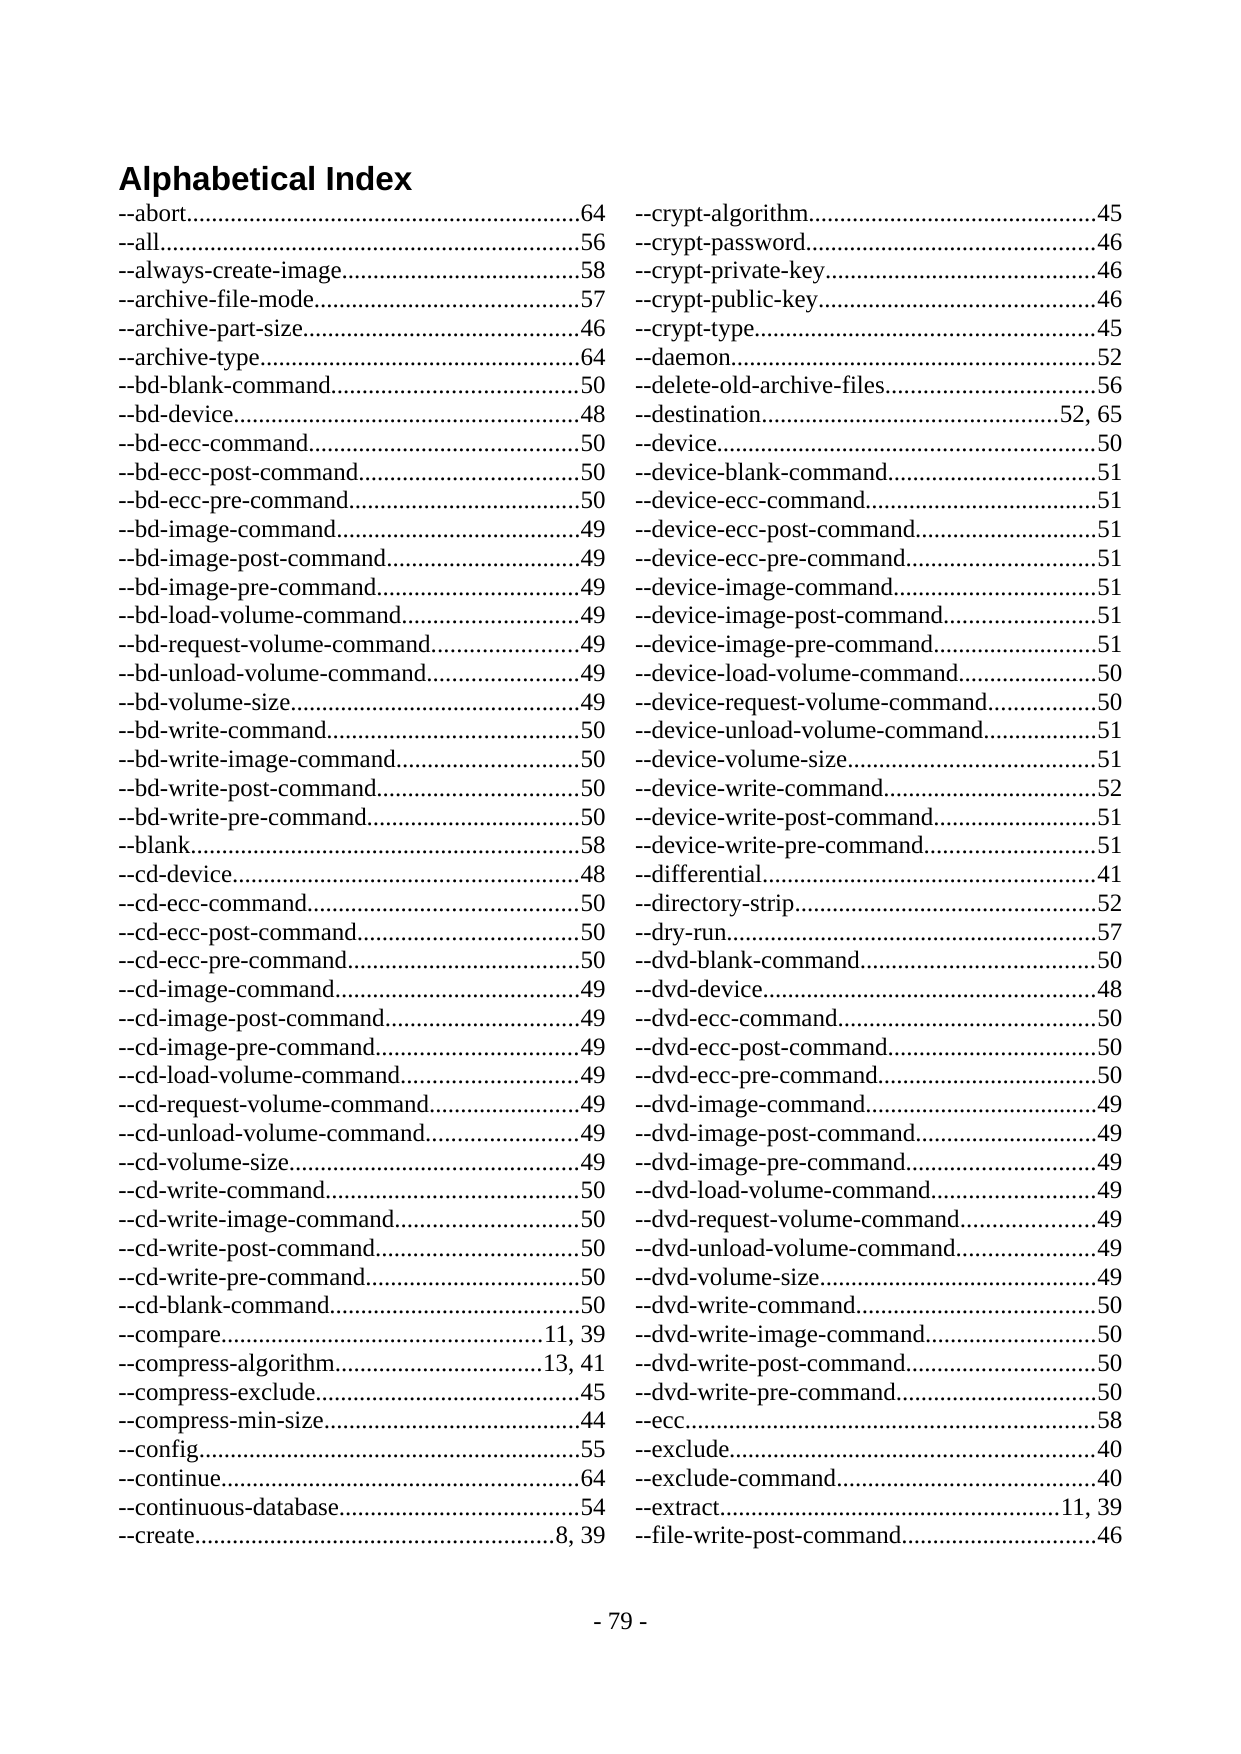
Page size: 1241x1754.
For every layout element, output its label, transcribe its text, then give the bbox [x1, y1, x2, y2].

text --dvd-blank-command 50 [635, 945, 1122, 974]
text --crypt-private-key 46 [635, 255, 1122, 284]
text --cd-ecc-post-command 50 [118, 917, 605, 945]
text --crypt-type 45 [635, 313, 1122, 342]
text --device-image-command 51 [635, 572, 1122, 600]
text --cd-image-post-command 49 [118, 1003, 605, 1032]
text --file-write-post-command 46 [635, 1520, 1122, 1549]
text --continuous-database 54 [118, 1492, 605, 1520]
text --device-load-volume-command 50 [635, 658, 1122, 687]
text --bd-ecc-pre-command 50 [118, 485, 605, 514]
text --cd-write-image-command 50 [118, 1204, 605, 1233]
text --device-ecc-post-command 51 [635, 514, 1122, 543]
text --archive-file-mode 57 [118, 284, 605, 313]
text --bd-write-command 50 [118, 715, 605, 744]
text --device-image-post-command 51 [635, 600, 1122, 629]
text --crypt-algorithm 45 [635, 198, 1122, 227]
text --dvd-device 48 [635, 974, 1122, 1003]
text --bd-write-post-command 50 [118, 773, 605, 802]
text --bd-load-volume-command 49 [118, 600, 605, 629]
text --always-create-image 58 [118, 255, 605, 284]
text --dvd-volume-size 49 [635, 1262, 1122, 1290]
text --ecc 58 [635, 1405, 1122, 1434]
text --all 56 [118, 227, 605, 255]
text --crypt-public-key 46 [635, 284, 1122, 313]
text --device-request-volume-command 50 [635, 687, 1122, 715]
text --bd-unload-volume-command 49 [118, 658, 605, 687]
text --device-write-pre-command 51 [635, 830, 1122, 859]
text --dvd-image-post-command 49 [635, 1118, 1122, 1147]
text --device-ecc-command 51 [635, 485, 1122, 514]
text --device-write-command 52 [635, 773, 1122, 802]
text --cd‑blank-command 50 [118, 1290, 605, 1319]
text --bd-ecc-post-command 50 [118, 457, 605, 485]
text --abort 64 [118, 198, 605, 227]
text --dvd-unload-volume-command 49 [635, 1233, 1122, 1262]
text --device-blank-command 51 [635, 457, 1122, 485]
text --cd-write-command 50 [118, 1175, 605, 1204]
text --bd-image-command 49 [118, 514, 605, 543]
text --compress-algorithm 13, 41 [118, 1348, 605, 1377]
text --dvd-image-pre-command 49 [635, 1147, 1122, 1175]
text --device-write-post-command 51 [635, 802, 1122, 830]
text --daemon 52 [635, 342, 1122, 370]
text --dvd-request-volume-command 49 [635, 1204, 1122, 1233]
text --bd-write-image-command 50 [118, 744, 605, 773]
text --exclude-command 40 [635, 1463, 1122, 1492]
text --compare 11, 39 [118, 1319, 605, 1348]
text --compress-exclude 45 [118, 1377, 605, 1405]
text --device-unload-volume-command 51 [635, 715, 1122, 744]
text --cd-write-pre-command 50 [118, 1262, 605, 1290]
text --device-image-pre-command 51 [635, 629, 1122, 658]
text --dvd-write-post-command 50 [635, 1348, 1122, 1377]
text --dvd-ecc-command 50 [635, 1003, 1122, 1032]
subtitle Alphabetical Index [118, 159, 1122, 198]
text --dvd-write-image-command 50 [635, 1319, 1122, 1348]
text --crypt-password 46 [635, 227, 1122, 255]
text --bd-device 48 [118, 399, 605, 428]
text --extract 11, 39 [635, 1492, 1122, 1520]
text --dvd-write-pre-command 50 [635, 1377, 1122, 1405]
text --dry-run 57 [635, 917, 1122, 945]
text --exclude 40 [635, 1434, 1122, 1463]
text --directory-strip 52 [635, 888, 1122, 917]
text --cd-image-command 49 [118, 974, 605, 1003]
text --cd-write-post-command 50 [118, 1233, 605, 1262]
text --config 55 [118, 1434, 605, 1463]
text --create 8, 39 [118, 1520, 605, 1549]
text --cd-load-volume-command 49 [118, 1060, 605, 1089]
text --bd-request-volume-command 49 [118, 629, 605, 658]
text --bd-image-pre-command 49 [118, 572, 605, 600]
text --dvd-ecc-pre-command 50 [635, 1060, 1122, 1089]
text --dvd-image-command 49 [635, 1089, 1122, 1118]
text --archive-type 64 [118, 342, 605, 370]
text --cd-request-volume-command 49 [118, 1089, 605, 1118]
text --cd-volume-size 49 [118, 1147, 605, 1175]
text --delete-old-archive-files 56 [635, 370, 1122, 399]
text --device-ecc-pre-command 51 [635, 543, 1122, 572]
text --dvd-ecc-post-command 50 [635, 1032, 1122, 1060]
text --cd-unload-volume-command 49 [118, 1118, 605, 1147]
text --blank 58 [118, 830, 605, 859]
text --bd-ecc-command 50 [118, 428, 605, 457]
text --compress-min-size 44 [118, 1405, 605, 1434]
text --destination 52, 65 [635, 399, 1122, 428]
text --bd-write-pre-command 50 [118, 802, 605, 830]
text --bd-image-post-command 49 [118, 543, 605, 572]
text --dvd-write-command 50 [635, 1290, 1122, 1319]
text --bd-blank-command 50 [118, 370, 605, 399]
text --bd-volume-size 49 [118, 687, 605, 715]
text --device 50 [635, 428, 1122, 457]
text --cd-image-pre-command 49 [118, 1032, 605, 1060]
text --cd-ecc-pre-command 50 [118, 945, 605, 974]
text --cd-device 48 [118, 859, 605, 888]
text --cd-ecc-command 50 [118, 888, 605, 917]
text --dvd-load-volume-command 49 [635, 1175, 1122, 1204]
text --archive-part-size 46 [118, 313, 605, 342]
text --differential 41 [635, 859, 1122, 888]
text --continue 64 [118, 1463, 605, 1492]
text --device-volume-size 51 [635, 744, 1122, 773]
